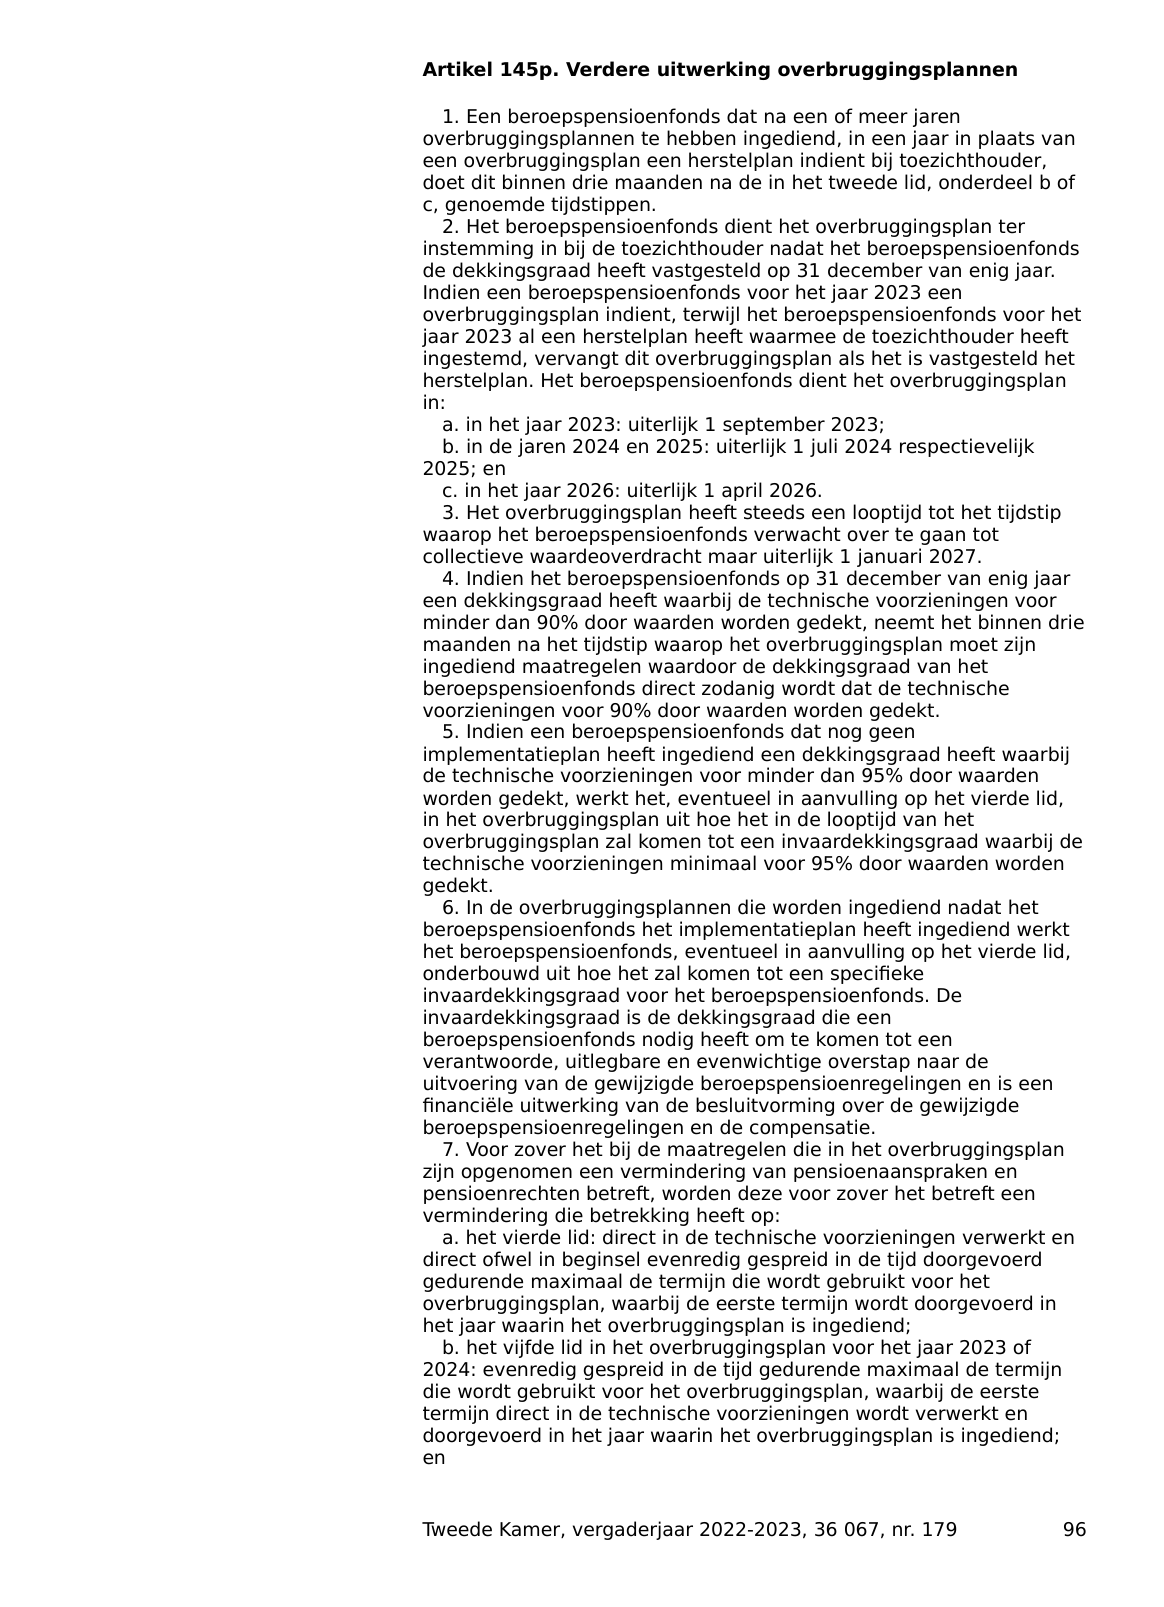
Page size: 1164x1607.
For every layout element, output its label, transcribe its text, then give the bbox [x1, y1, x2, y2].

text 7. Voor zover het bij de maatregelen die in het overbruggingsplan zijn opgenomen een vermindering van pensioenaanspraken en pensioenrechten betreft, worden deze voor zover het betreft een vermindering die betrekking heeft op: [422, 1139, 1087, 1227]
subtitle Artikel 145p. Verdere uitwerking overbruggingsplannen [422, 59, 1087, 81]
text 6. In de overbruggingsplannen die worden ingediend nadat het beroepspensioenfonds het implementatieplan heeft ingediend werkt het beroepspensioenfonds, eventueel in aanvulling op het vierde lid, onderbouwd uit hoe het zal komen tot een specifieke invaardekkingsgraad voor het beroepspensioenfonds. De invaardekkingsgraad is de dekkingsgraad die een beroepspensioenfonds nodig heeft om te komen tot een verantwoorde, uitlegbare en evenwichtige overstap naar de uitvoering van de gewijzigde beroepspensioenregelingen en is een financiële uitwerking van de besluitvorming over de gewijzigde beroepspensioenregelingen en de compensatie. [422, 897, 1087, 1139]
text 2. Het beroepspensioenfonds dient het overbruggingsplan ter instemming in bij de toezichthouder nadat het beroepspensioenfonds de dekkingsgraad heeft vastgesteld op 31 december van enig jaar. Indien een beroepspensioenfonds voor het jaar 2023 een overbruggingsplan indient, terwijl het beroepspensioenfonds voor het jaar 2023 al een herstelplan heeft waarmee de toezichthouder heeft ingestemd, vervangt dit overbruggingsplan als het is vastgesteld het herstelplan. Het beroepspensioenfonds dient het overbruggingsplan in: [422, 216, 1087, 414]
text a. het vierde lid: direct in de technische voorzieningen verwerkt en direct ofwel in beginsel evenredig gespreid in de tijd doorgevoerd gedurende maximaal de termijn die wordt gebruikt voor het overbruggingsplan, waarbij de eerste termijn wordt doorgevoerd in het jaar waarin het overbruggingsplan is ingediend; [422, 1227, 1087, 1337]
text 4. Indien het beroepspensioenfonds op 31 december van enig jaar een dekkingsgraad heeft waarbij de technische voorzieningen voor minder dan 90% door waarden worden gedekt, neemt het binnen drie maanden na het tijdstip waarop het overbruggingsplan moet zijn ingediend maatregelen waardoor de dekkingsgraad van het beroepspensioenfonds direct zodanig wordt dat de technische voorzieningen voor 90% door waarden worden gedekt. [422, 568, 1087, 721]
text 5. Indien een beroepspensioenfonds dat nog geen implementatieplan heeft ingediend een dekkingsgraad heeft waarbij de technische voorzieningen voor minder dan 95% door waarden worden gedekt, werkt het, eventueel in aanvulling op het vierde lid, in het overbruggingsplan uit hoe het in de looptijd van het overbruggingsplan zal komen tot een invaardekkingsgraad waarbij de technische voorzieningen minimaal voor 95% door waarden worden gedekt. [422, 721, 1087, 897]
text 3. Het overbruggingsplan heeft steeds een looptijd tot het tijdstip waarop het beroepspensioenfonds verwacht over te gaan tot collectieve waardeoverdracht maar uiterlijk 1 januari 2027. [422, 502, 1087, 568]
text c. in het jaar 2026: uiterlijk 1 april 2026. [422, 480, 1087, 502]
text 1. Een beroepspensioenfonds dat na een of meer jaren overbruggingsplannen te hebben ingediend, in een jaar in plaats van een overbruggingsplan een herstelplan indient bij toezichthouder, doet dit binnen drie maanden na de in het tweede lid, onderdeel b of c, genoemde tijdstippen. [422, 106, 1087, 216]
text a. in het jaar 2023: uiterlijk 1 september 2023; [422, 414, 1087, 436]
text b. in de jaren 2024 en 2025: uiterlijk 1 juli 2024 respectievelijk 2025; en [422, 436, 1087, 480]
text b. het vijfde lid in het overbruggingsplan voor het jaar 2023 of 2024: evenredig gespreid in de tijd gedurende maximaal de termijn die wordt gebruikt voor het overbruggingsplan, waarbij de eerste termijn direct in de technische voorzieningen wordt verwerkt en doorgevoerd in het jaar waarin het overbruggingsplan is ingediend; en [422, 1337, 1087, 1469]
